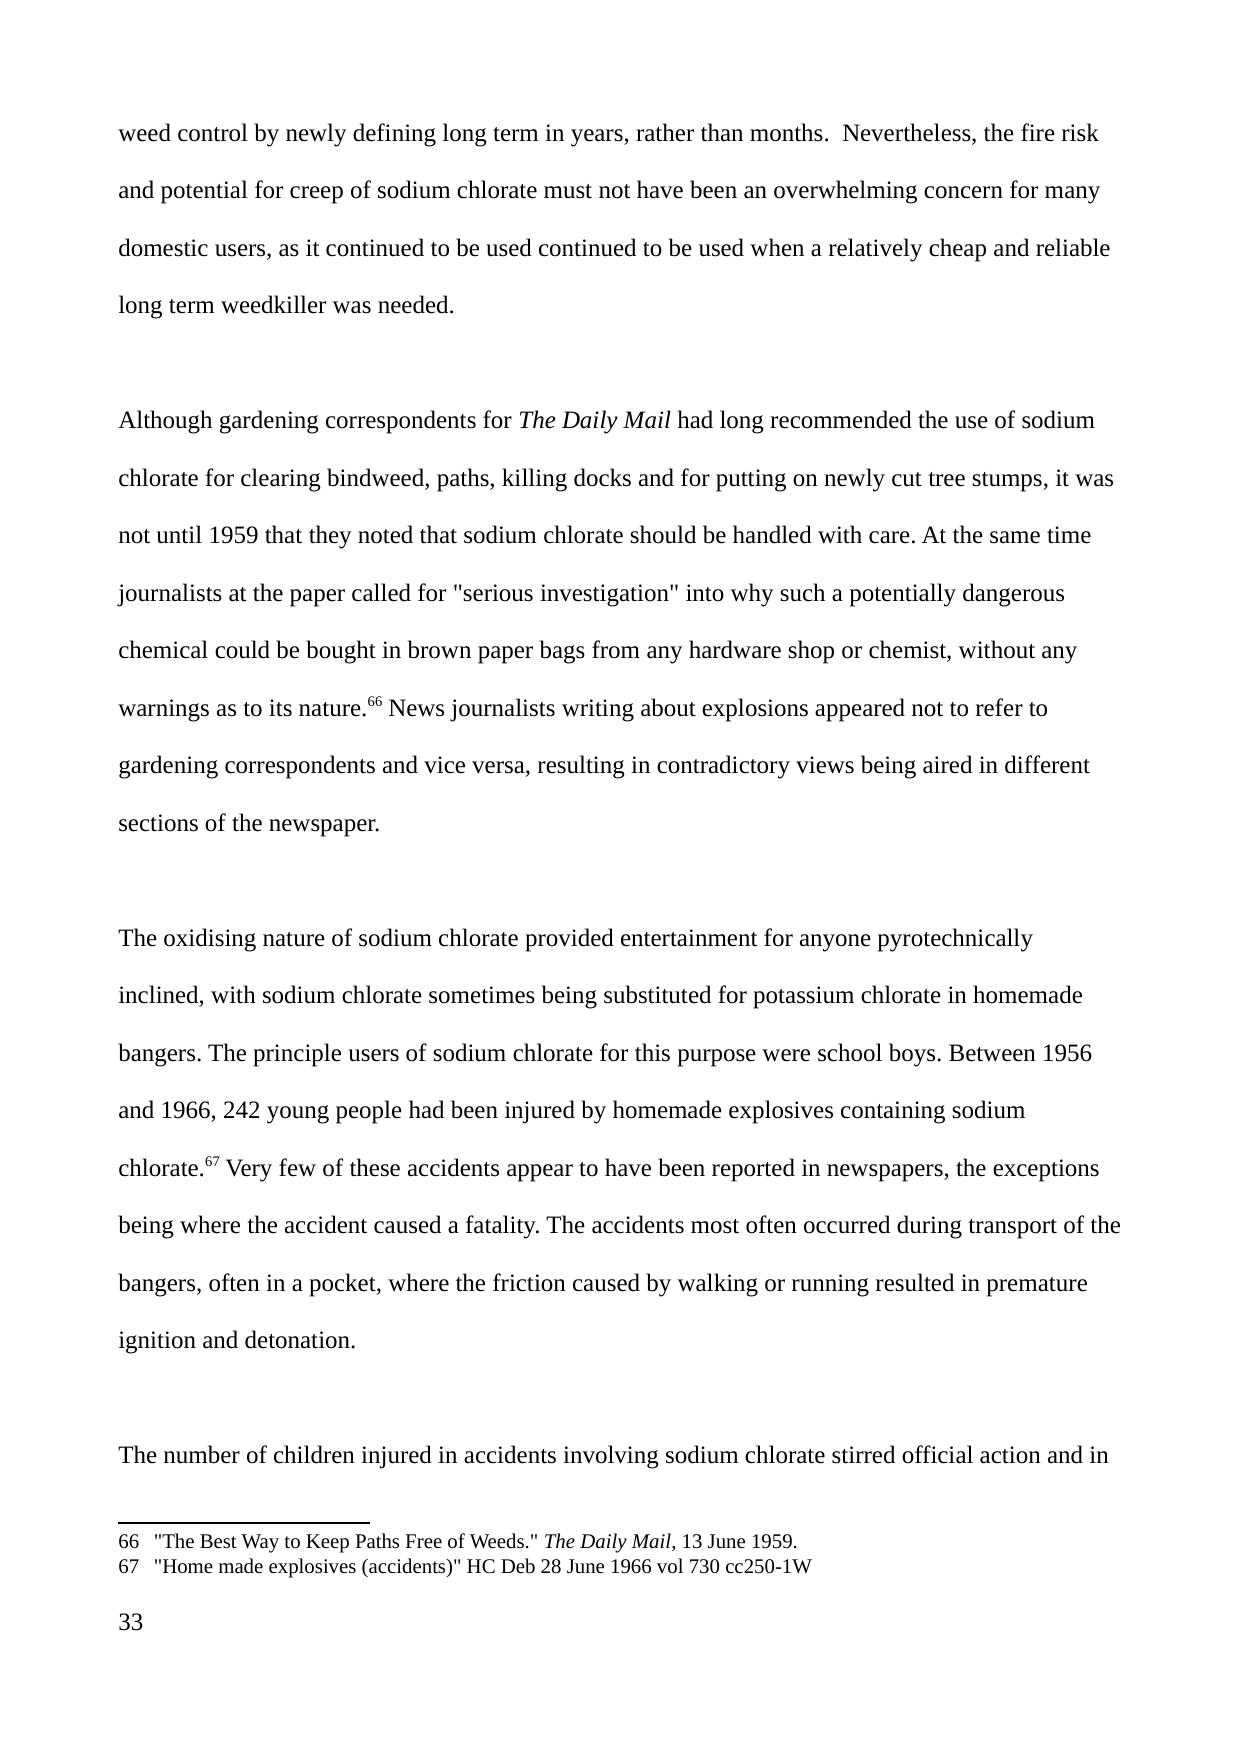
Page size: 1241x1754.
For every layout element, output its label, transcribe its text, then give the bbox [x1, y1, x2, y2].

text The oxidising nature of sodium chlorate provided entertainment for anyone pyrotechnically inclined, with sodium chlorate sometimes being substituted for potassium chlorate in homemade bangers. The principle users of sodium chlorate for this purpose were school boys. Between 1956 and 1966, 242 young people had been injured by homemade explosives containing sodium chlorate. Very few of these accidents appear to have been reported in newspapers, the exceptions being where the accident caused a fatality. The accidents most often occurred during transport of the bangers, often in a pocket, where the friction caused by walking or running resulted in premature ignition and detonation. [118, 923, 1122, 1354]
text The number of children injured in accidents involving sodium chlorate stirred official action and in [118, 1441, 1122, 1469]
text Although gardening correspondents for The Daily Mail had long recommended the use of sodium chlorate for clearing bindweed, paths, killing docks and for putting on newly cut tree stumps, it was not until 1959 that they noted that sodium chlorate should be handled with care. At the same time journalists at the paper called for "serious investigation" into why such a potentially dangerous chemical could be bought in brown paper bags from any hardware shop or chemist, without any warnings as to its nature. News journalists writing about explosions appeared not to refer to gardening correspondents and vice versa, resulting in contradictory views being aired in different sections of the newspaper. [118, 406, 1122, 837]
text "Home made explosives (accidents)" HC Deb 28 June 1966 vol 730 cc250-1W [118, 1553, 1122, 1578]
text weed control by newly defining long term in years, rather than months. Nevertheless, the fire risk and potential for creep of sodium chlorate must not have been an overwhelming concern for many domestic users, as it continued to be used continued to be used when a relatively cheap and reliable long term weedkiller was needed. [118, 118, 1122, 319]
text "The Best Way to Keep Paths Free of Weeds." The Daily Mail, 13 June 1959. [118, 1529, 1122, 1553]
